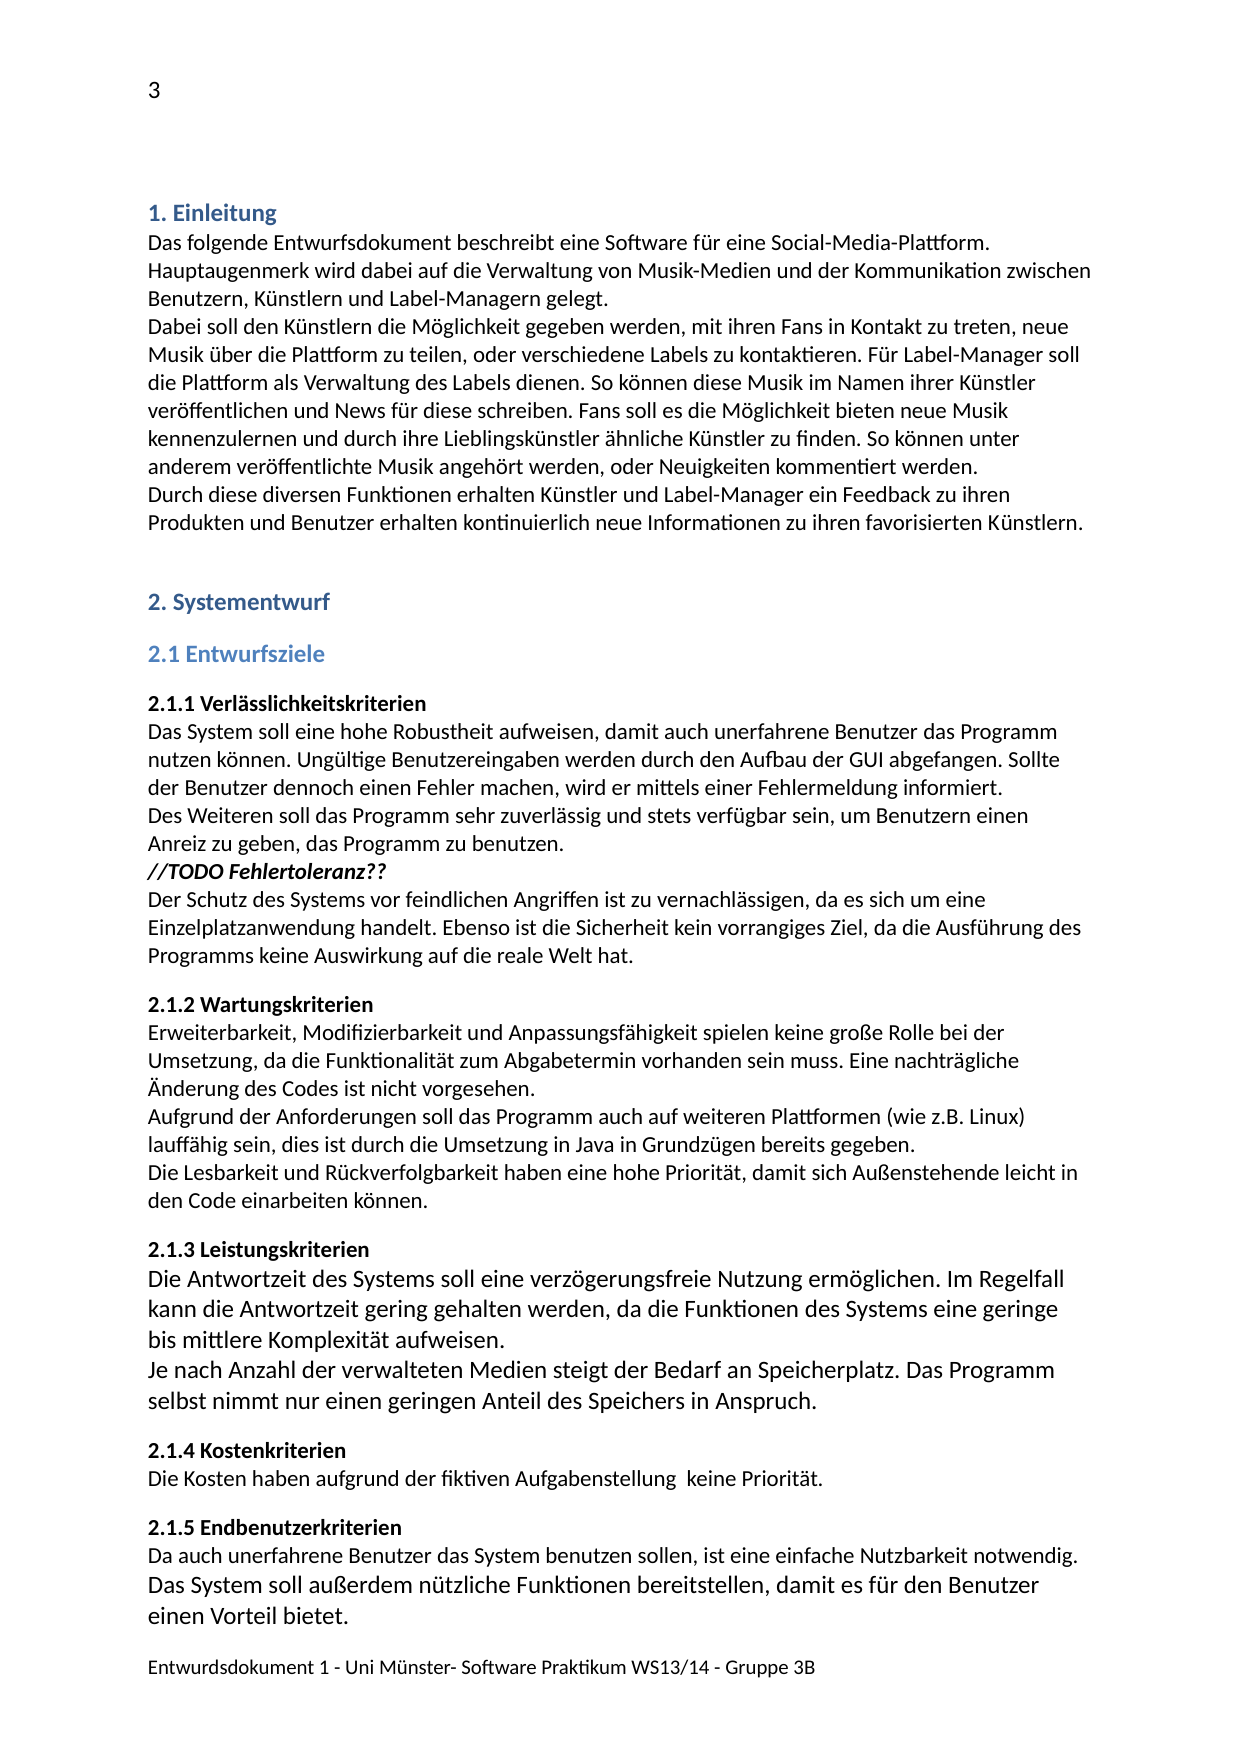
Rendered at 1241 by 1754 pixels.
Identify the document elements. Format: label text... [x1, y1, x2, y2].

text Das System soll eine hohe Robustheit aufweisen, damit auch unerfahrene Benutzer das Programm nutzen können. Ungültige Benutzereingaben werden durch den Aufbau der GUI abgefangen. Sollte der Benutzer dennoch einen Fehler machen, wird er mittels einer Fehlermeldung informiert. [148, 717, 1093, 801]
subtitle 1. Einleitung [148, 198, 1093, 228]
text Die Antwortzeit des Systems soll eine verzögerungsfreie Nutzung ermöglichen. Im Regelfall kann die Antwortzeit gering gehalten werden, da die Funktionen des Systems eine geringe bis mittlere Komplexität aufweisen. [148, 1263, 1093, 1355]
text Je nach Anzahl der verwalteten Medien steigt der Bedarf an Speicherplatz. Das Programm selbst nimmt nur einen geringen Anteil des Speichers in Anspruch. [148, 1355, 1093, 1416]
text //TODO Fehlertoleranz?? [148, 857, 1093, 885]
subtitle 2.1.2 Wartungskriterien [148, 990, 1093, 1018]
subtitle 2.1.4 Kostenkriterien [148, 1437, 1093, 1464]
text Des Weiteren soll das Programm sehr zuverlässig und stets verfügbar sein, um Benutzern einen Anreiz zu geben, das Programm zu benutzen. [148, 801, 1093, 857]
text Aufgrund der Anforderungen soll das Programm auch auf weiteren Plattformen (wie z.B. Linux) lauffähig sein, dies ist durch die Umsetzung in Java in Grundzügen bereits gegeben. [148, 1102, 1093, 1158]
text Der Schutz des Systems vor feindlichen Angriffen ist zu vernachlässigen, da es sich um eine Einzelplatzanwendung handelt. Ebenso ist die Sicherheit kein vorrangiges Ziel, da die Ausführung des Programms keine Auswirkung auf die reale Welt hat. [148, 885, 1093, 969]
text Die Lesbarkeit und Rückverfolgbarkeit haben eine hohe Priorität, damit sich Außenstehende leicht in den Code einarbeiten können. [148, 1158, 1093, 1214]
text Dabei soll den Künstlern die Möglichkeit gegeben werden, mit ihren Fans in Kontakt zu treten, neue Musik über die Plattform zu teilen, oder verschiedene Labels zu kontaktieren. Für Label-Manager soll die Plattform als Verwaltung des Labels dienen. So können diese Musik im Namen ihrer Künstler veröffentlichen und News für diese schreiben. Fans soll es die Möglichkeit bieten neue Musik kennenzulernen und durch ihre Lieblingskünstler ähnliche Künstler zu finden. So können unter anderem veröffentlichte Musik angehört werden, oder Neuigkeiten kommentiert werden. [148, 312, 1093, 480]
text Das folgende Entwurfsdokument beschreibt eine Software für eine Social-Media-Plattform. Hauptaugenmerk wird dabei auf die Verwaltung von Musik-Medien und der Kommunikation zwischen Benutzern, Künstlern und Label-Managern gelegt. [148, 228, 1093, 312]
text Da auch unerfahrene Benutzer das System benutzen sollen, ist eine einfache Nutzbarkeit notwendig. [148, 1541, 1093, 1569]
subtitle 2.1.1 Verlässlichkeitskriterien [148, 689, 1093, 717]
text Das System soll außerdem nützliche Funktionen bereitstellen, damit es für den Benutzer einen Vorteil bietet. [148, 1569, 1093, 1631]
text Durch diese diversen Funktionen erhalten Künstler und Label-Manager ein Feedback zu ihren Produkten und Benutzer erhalten kontinuierlich neue Informationen zu ihren favorisierten Künstlern. [148, 480, 1093, 536]
subtitle 2. Systementwurf [148, 586, 1093, 617]
subtitle 2.1.5 Endbenutzerkriterien [148, 1513, 1093, 1541]
subtitle 2.1 Entwurfsziele [148, 638, 1093, 668]
text Erweiterbarkeit, Modifizierbarkeit und Anpassungsfähigkeit spielen keine große Rolle bei der Umsetzung, da die Funktionalität zum Abgabetermin vorhanden sein muss. Eine nachträgliche Änderung des Codes ist nicht vorgesehen. [148, 1018, 1093, 1102]
text Die Kosten haben aufgrund der fiktiven Aufgabenstellung keine Priorität. [148, 1464, 1093, 1493]
subtitle 2.1.3 Leistungskriterien [148, 1235, 1093, 1263]
